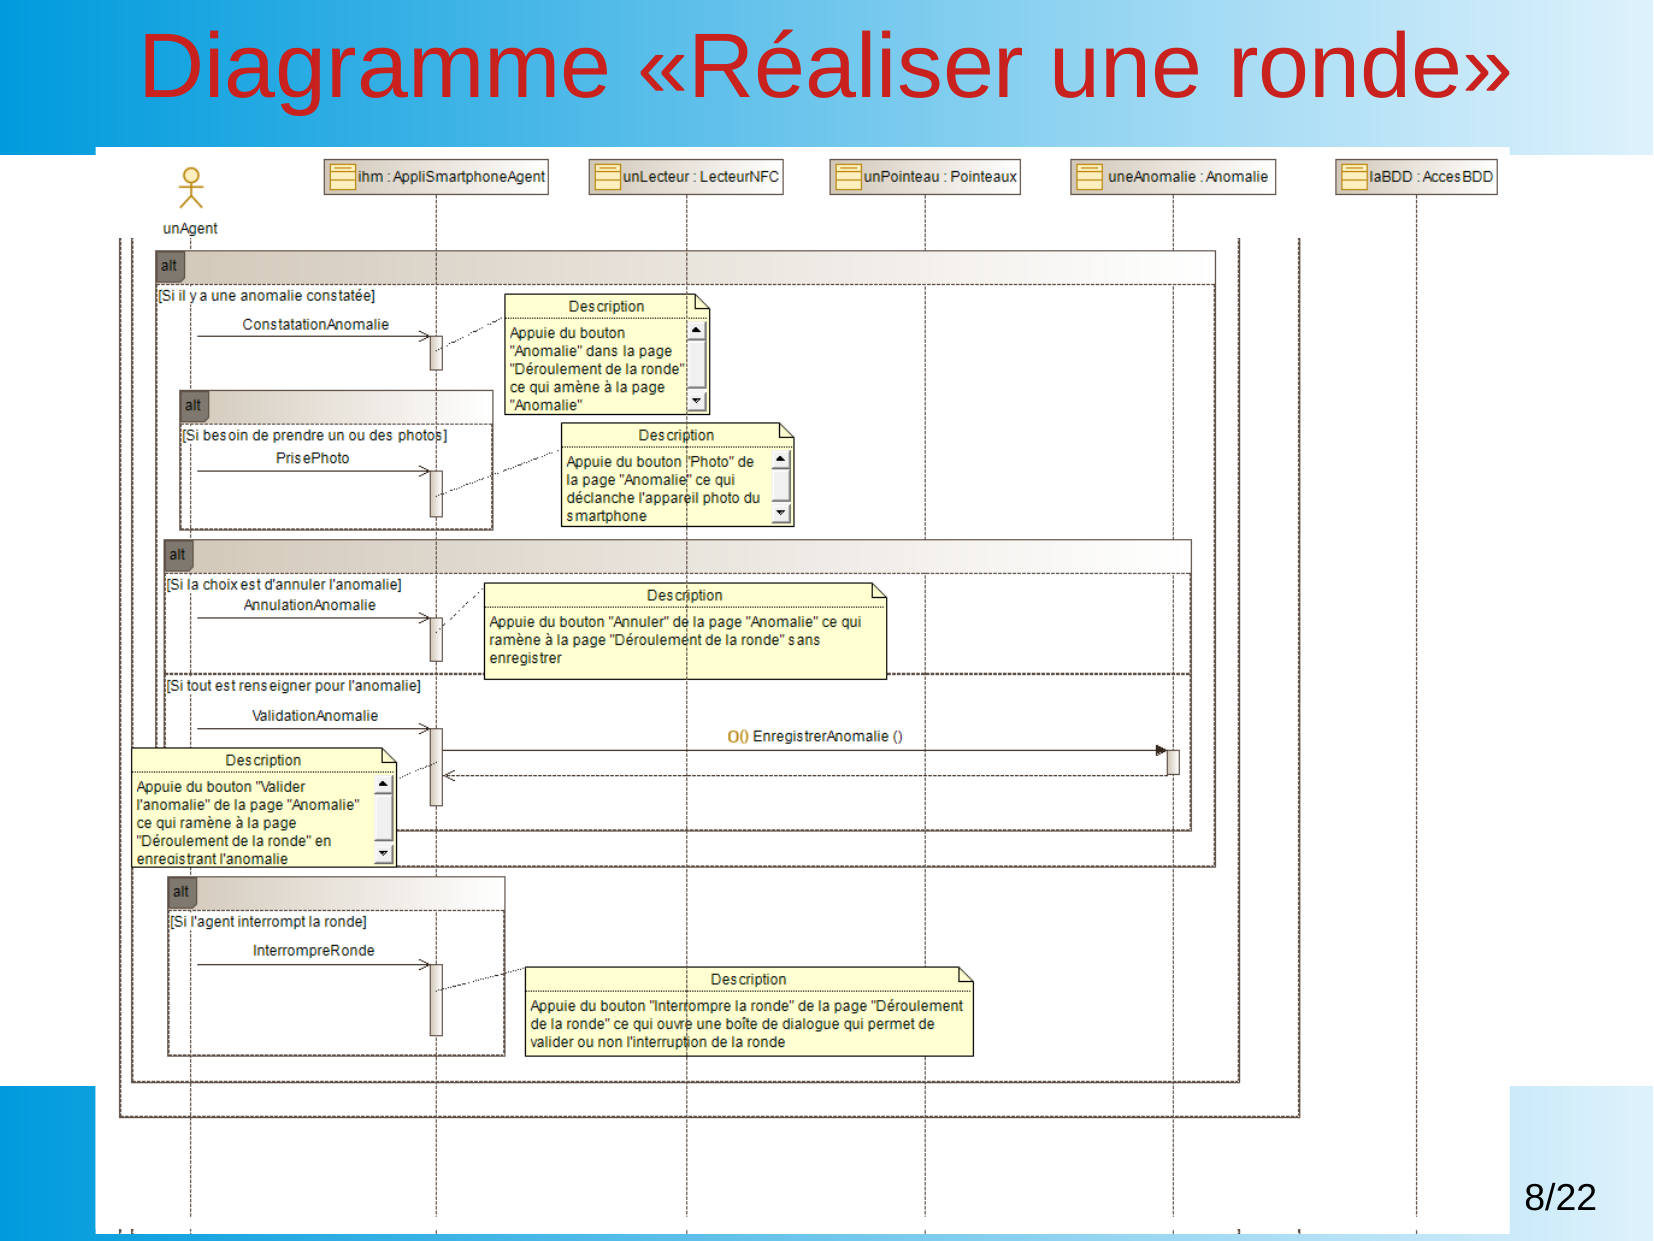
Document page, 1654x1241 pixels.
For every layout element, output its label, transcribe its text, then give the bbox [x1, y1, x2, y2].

title Diagramme «Réaliser une ronde» [82, 0, 1571, 169]
picture [95, 147, 1510, 1241]
text_box <numéro>/22 [1510, 1169, 1654, 1240]
